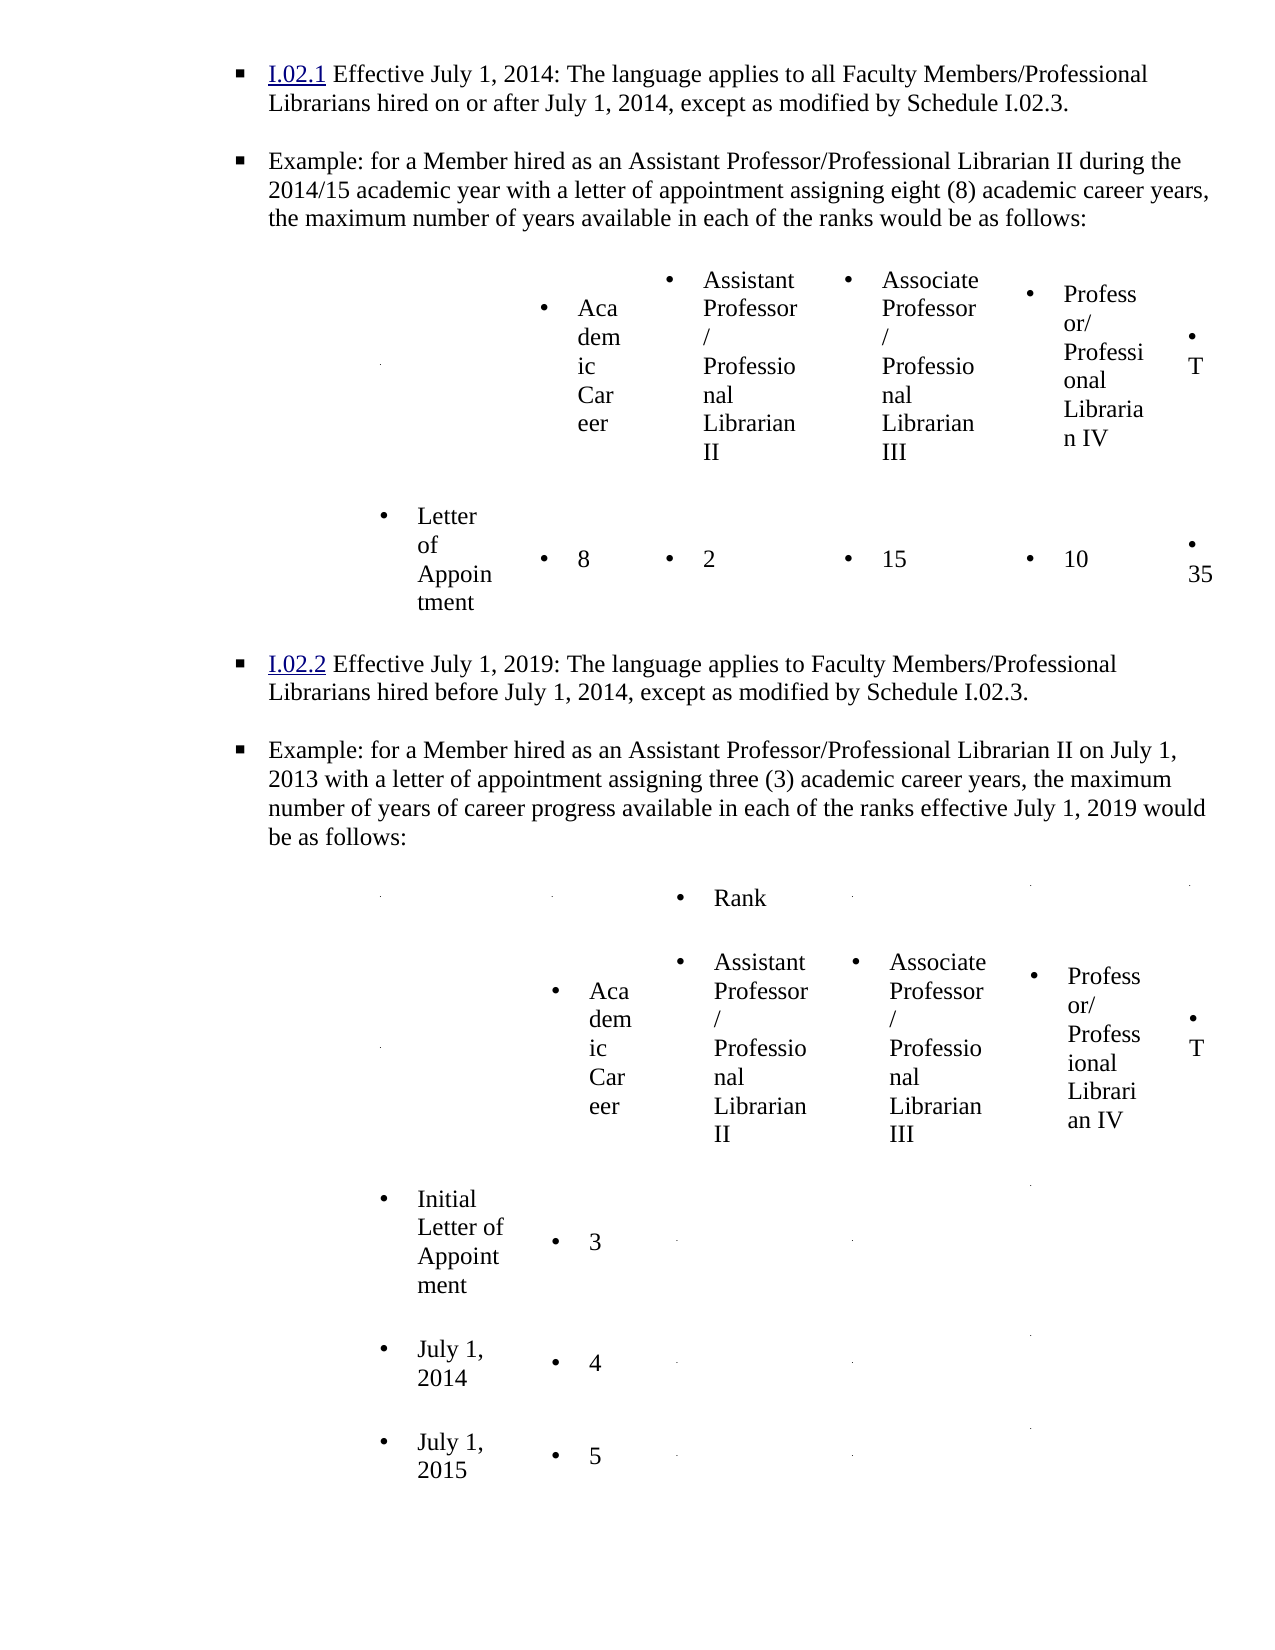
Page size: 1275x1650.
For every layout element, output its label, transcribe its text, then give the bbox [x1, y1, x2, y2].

table_header [1149, 880, 1216, 944]
table_cell [339, 944, 511, 1181]
table_cell 35 [1148, 498, 1216, 649]
table_header [339, 262, 499, 498]
table_header [511, 880, 636, 944]
table_cell Professor/ Professional Librarian IV [989, 944, 1148, 1181]
table_cell Initial Letter of Appointment [339, 1181, 511, 1331]
table_cell Academic Career [511, 944, 636, 1181]
table_header [811, 880, 989, 944]
table_cell [811, 1424, 989, 1517]
list I.02.1 Effective July 1, 2014: The language applies to all Faculty Members/Professional Librarians hired on or after July 1, 2014, except as modified by Schedule I.02.3. [231, 59, 1216, 117]
table_cell [989, 1331, 1216, 1424]
table_cell July 1, 2014 [339, 1331, 511, 1424]
table_header Associate Professor/ Professional Librarian III [804, 262, 985, 498]
list I.02.2 Effective July 1, 2019: The language applies to Faculty Members/Professional Librarians hired before July 1, 2014, except as modified by Schedule I.02.3. [231, 649, 1216, 706]
table_cell [636, 1331, 811, 1424]
table_cell [989, 1424, 1216, 1517]
table_cell Letter of Appointment [339, 498, 499, 649]
table_cell Associate Professor/ Professional Librarian III [811, 944, 989, 1181]
table_header [989, 880, 1148, 944]
table_header Total [1148, 262, 1216, 498]
table_cell [989, 1181, 1216, 1331]
table_cell [636, 1424, 811, 1517]
list Example: for a Member hired as an Assistant Professor/Professional Librarian II during the 2014/15 academic year with a letter of appointment assigning eight (8) academic career years, the maximum number of years available in each of the ranks would be as follows: [231, 146, 1216, 232]
table_header Assistant Professor/ Professional Librarian II [625, 262, 804, 498]
table_cell 3 [511, 1181, 636, 1331]
table_header Rank [636, 880, 811, 944]
table_cell 10 [985, 498, 1147, 649]
table_cell 15 [804, 498, 985, 649]
table_cell Assistant Professor/ Professional Librarian II [636, 944, 811, 1181]
table_cell 2 [625, 498, 804, 649]
table_cell 5 [511, 1424, 636, 1517]
table_cell [636, 1181, 811, 1331]
list Example: for a Member hired as an Assistant Professor/Professional Librarian II on July 1, 2013 with a letter of appointment assigning three (3) academic career years, the maximum number of years of career progress available in each of the ranks effective July 1, 2019 would be as follows: [231, 736, 1216, 851]
table_cell July 1, 2015 [339, 1424, 511, 1517]
table_cell Total [1149, 944, 1216, 1181]
table_header [339, 880, 511, 944]
table_cell [811, 1331, 989, 1424]
table_header Academic Career [500, 262, 625, 498]
table_cell 8 [500, 498, 625, 649]
table_cell [811, 1181, 989, 1331]
table_header Professor/ Professional Librarian IV [985, 262, 1147, 498]
table_cell 4 [511, 1331, 636, 1424]
